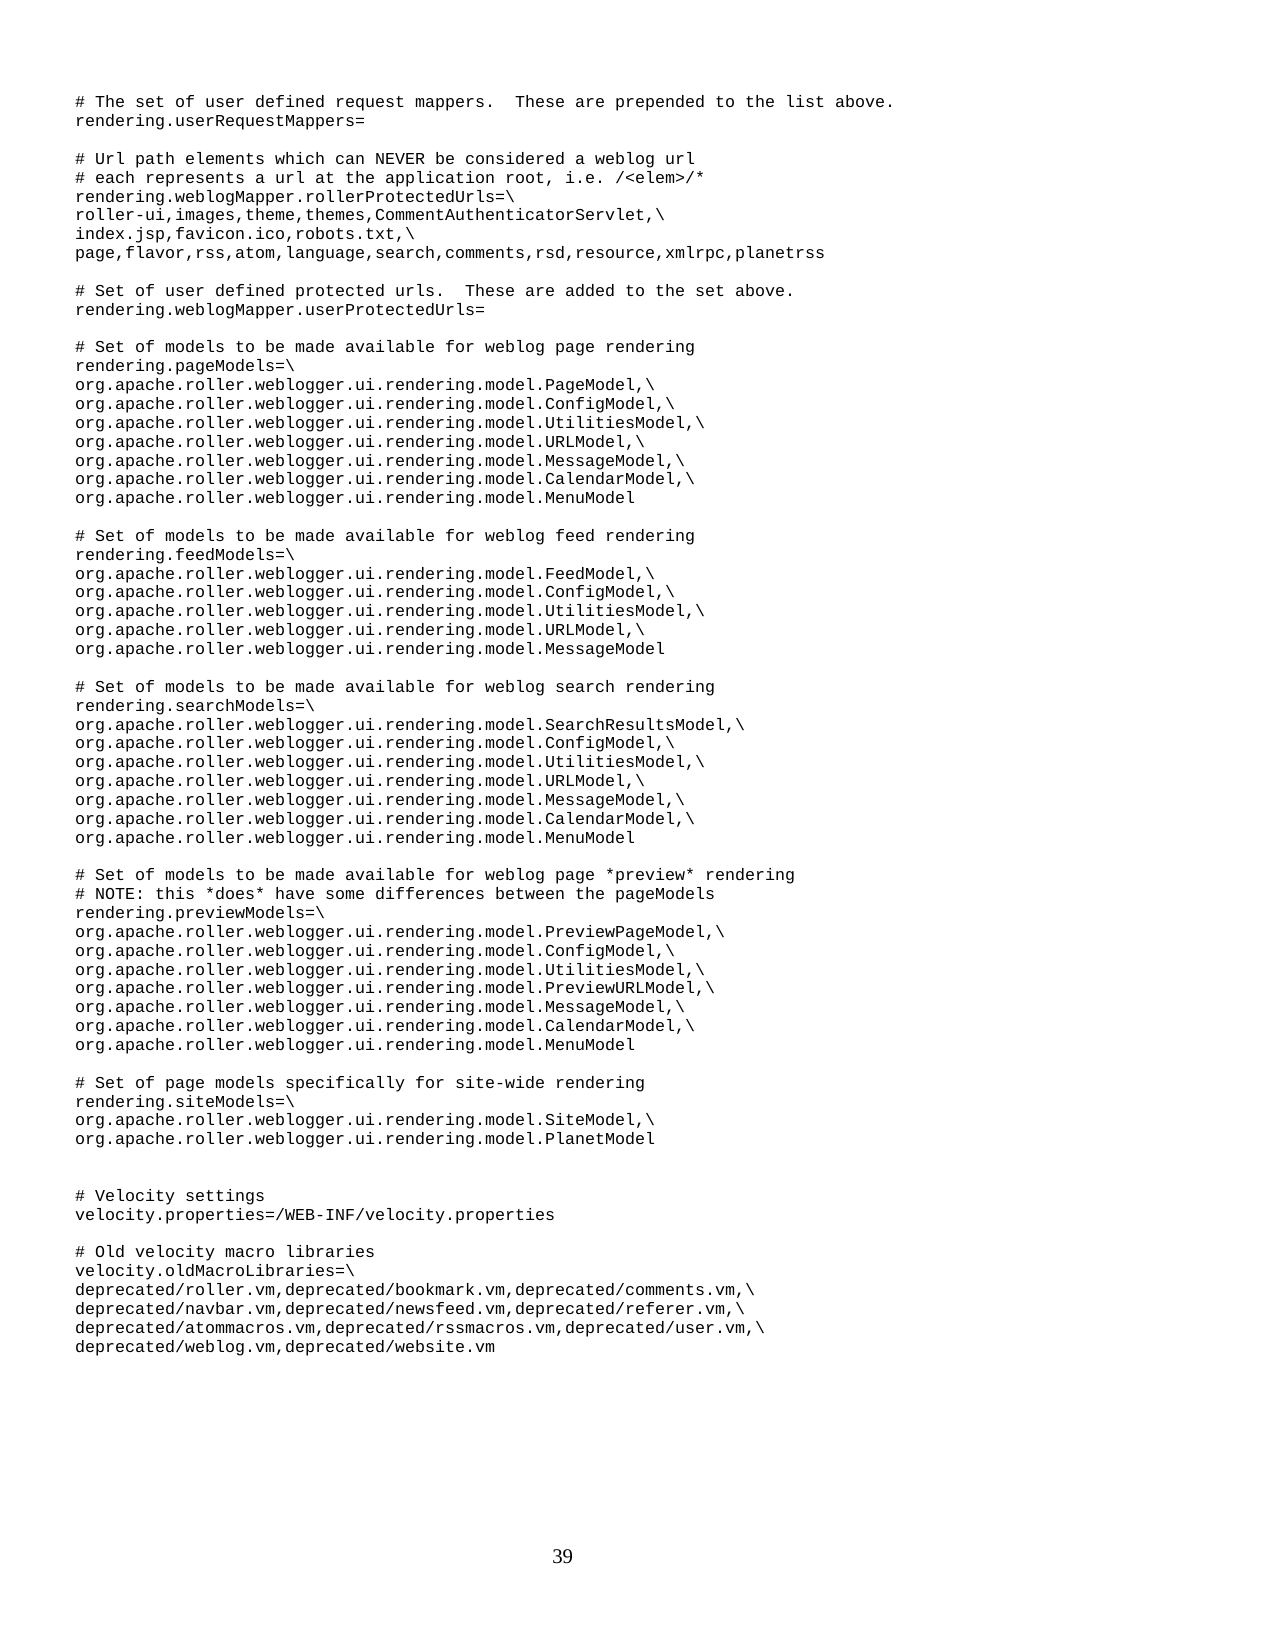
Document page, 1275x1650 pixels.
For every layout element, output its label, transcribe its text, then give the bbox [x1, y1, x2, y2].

text org.apache.roller.weblogger.ui.rendering.model.SearchResultsModel,\ [75, 716, 1200, 735]
text rendering.searchModels=\ [75, 697, 1200, 716]
text org.apache.roller.weblogger.ui.rendering.model.UtilitiesModel,\ [75, 754, 1200, 773]
text # Set of models to be made available for weblog page *preview* rendering [75, 867, 1200, 886]
text deprecated/weblog.vm,deprecated/website.vm [75, 1338, 1200, 1357]
text org.apache.roller.weblogger.ui.rendering.model.UtilitiesModel,\ [75, 414, 1200, 433]
text rendering.feedModels=\ [75, 546, 1200, 565]
text rendering.previewModels=\ [75, 904, 1200, 923]
text page,flavor,rss,atom,language,search,comments,rsd,resource,xmlrpc,planetrss [75, 245, 1200, 263]
text rendering.siteModels=\ [75, 1093, 1200, 1112]
text org.apache.roller.weblogger.ui.rendering.model.ConfigModel,\ [75, 396, 1200, 414]
text velocity.properties=/WEB-INF/velocity.properties [75, 1206, 1200, 1225]
text org.apache.roller.weblogger.ui.rendering.model.MessageModel,\ [75, 999, 1200, 1018]
text org.apache.roller.weblogger.ui.rendering.model.PreviewPageModel,\ [75, 923, 1200, 942]
text # each represents a url at the application root, i.e. /<elem>/* [75, 169, 1200, 188]
text org.apache.roller.weblogger.ui.rendering.model.UtilitiesModel,\ [75, 961, 1200, 980]
text # Set of user defined protected urls. These are added to the set above. [75, 282, 1200, 301]
text org.apache.roller.weblogger.ui.rendering.model.MessageModel,\ [75, 452, 1200, 471]
text # Velocity settings [75, 1187, 1200, 1206]
text org.apache.roller.weblogger.ui.rendering.model.FeedModel,\ [75, 565, 1200, 584]
text org.apache.roller.weblogger.ui.rendering.model.CalendarModel,\ [75, 810, 1200, 829]
text org.apache.roller.weblogger.ui.rendering.model.MessageModel [75, 641, 1200, 659]
text deprecated/atommacros.vm,deprecated/rssmacros.vm,deprecated/user.vm,\ [75, 1319, 1200, 1338]
text # NOTE: this *does* have some differences between the pageModels [75, 886, 1200, 904]
text # Set of page models specifically for site-wide rendering [75, 1074, 1200, 1093]
text org.apache.roller.weblogger.ui.rendering.model.CalendarModel,\ [75, 1018, 1200, 1037]
text org.apache.roller.weblogger.ui.rendering.model.ConfigModel,\ [75, 942, 1200, 961]
text org.apache.roller.weblogger.ui.rendering.model.PreviewURLModel,\ [75, 980, 1200, 999]
text org.apache.roller.weblogger.ui.rendering.model.UtilitiesModel,\ [75, 603, 1200, 622]
text org.apache.roller.weblogger.ui.rendering.model.URLModel,\ [75, 433, 1200, 452]
text roller-ui,images,theme,themes,CommentAuthenticatorServlet,\ [75, 207, 1200, 226]
text deprecated/roller.vm,deprecated/bookmark.vm,deprecated/comments.vm,\ [75, 1282, 1200, 1301]
text org.apache.roller.weblogger.ui.rendering.model.SiteModel,\ [75, 1112, 1200, 1131]
text org.apache.roller.weblogger.ui.rendering.model.PlanetModel [75, 1131, 1200, 1150]
text org.apache.roller.weblogger.ui.rendering.model.MenuModel [75, 829, 1200, 848]
text index.jsp,favicon.ico,robots.txt,\ [75, 226, 1200, 245]
text rendering.weblogMapper.userProtectedUrls= [75, 301, 1200, 320]
text # Url path elements which can NEVER be considered a weblog url [75, 150, 1200, 169]
text # Set of models to be made available for weblog search rendering [75, 678, 1200, 697]
text # Old velocity macro libraries [75, 1244, 1200, 1263]
text org.apache.roller.weblogger.ui.rendering.model.ConfigModel,\ [75, 584, 1200, 603]
text org.apache.roller.weblogger.ui.rendering.model.URLModel,\ [75, 773, 1200, 791]
text org.apache.roller.weblogger.ui.rendering.model.PageModel,\ [75, 377, 1200, 396]
text # The set of user defined request mappers. These are prepended to the list above. [75, 94, 1200, 113]
text rendering.userRequestMappers= [75, 113, 1200, 132]
text org.apache.roller.weblogger.ui.rendering.model.MenuModel [75, 490, 1200, 509]
text velocity.oldMacroLibraries=\ [75, 1263, 1200, 1282]
text org.apache.roller.weblogger.ui.rendering.model.CalendarModel,\ [75, 471, 1200, 490]
text deprecated/navbar.vm,deprecated/newsfeed.vm,deprecated/referer.vm,\ [75, 1301, 1200, 1319]
text rendering.weblogMapper.rollerProtectedUrls=\ [75, 188, 1200, 207]
text org.apache.roller.weblogger.ui.rendering.model.MessageModel,\ [75, 791, 1200, 810]
text rendering.pageModels=\ [75, 358, 1200, 377]
text org.apache.roller.weblogger.ui.rendering.model.ConfigModel,\ [75, 735, 1200, 754]
text # Set of models to be made available for weblog feed rendering [75, 527, 1200, 546]
text org.apache.roller.weblogger.ui.rendering.model.URLModel,\ [75, 622, 1200, 641]
text # Set of models to be made available for weblog page rendering [75, 339, 1200, 358]
text org.apache.roller.weblogger.ui.rendering.model.MenuModel [75, 1037, 1200, 1055]
